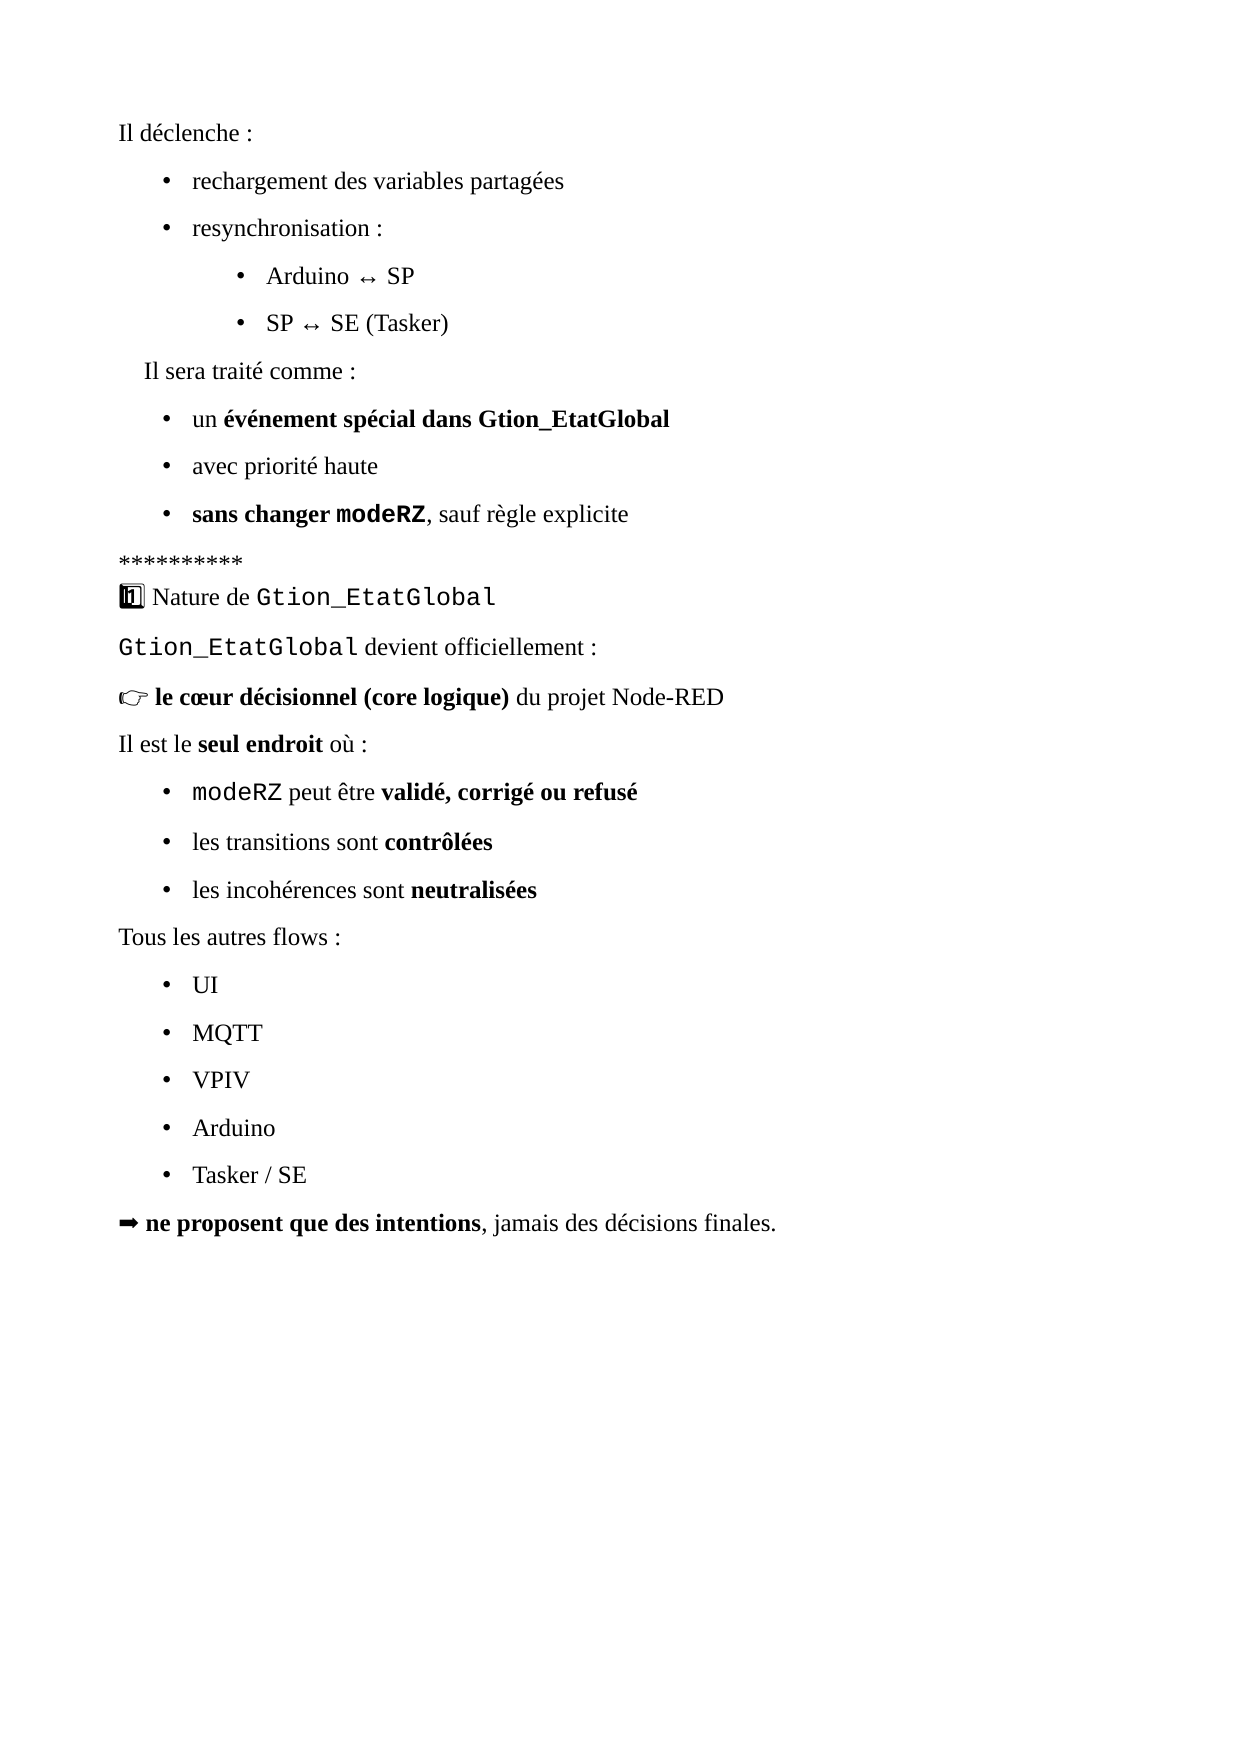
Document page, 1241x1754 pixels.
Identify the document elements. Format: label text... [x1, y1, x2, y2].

list un événement spécial dans Gtion_EtatGlobal [162, 404, 1122, 432]
list Tasker / SE [162, 1160, 1122, 1189]
text 👉 le cœur décisionnel (core logique) du projet Node-RED [118, 682, 1122, 711]
list Arduino [162, 1113, 1122, 1142]
list VPIV [162, 1065, 1122, 1094]
list Arduino ↔ SP [236, 261, 1122, 290]
text Il déclenche : [118, 118, 1122, 147]
text ➡️ ne proposent que des intentions, jamais des décisions finales. [118, 1208, 1122, 1237]
list rechargement des variables partagées [162, 166, 1122, 194]
list avec priorité haute [162, 451, 1122, 480]
text 💡 Il sera traité comme : [118, 356, 1122, 385]
list SP ↔ SE (Tasker) [236, 308, 1122, 337]
list MQTT [162, 1018, 1122, 1046]
text Gtion_EtatGlobal devient officiellement : [118, 632, 1122, 663]
list resynchronisation : [162, 213, 1122, 242]
list les incohérences sont neutralisées [162, 875, 1122, 903]
list les transitions sont contrôlées [162, 827, 1122, 856]
text ********** 1️⃣ Nature de Gtion_EtatGlobal [118, 549, 1122, 613]
text Tous les autres flows : [118, 922, 1122, 951]
list UI [162, 970, 1122, 999]
text Il est le seul endroit où : [118, 729, 1122, 758]
list modeRZ peut être validé, corrigé ou refusé [162, 777, 1122, 808]
list sans changer modeRZ, sauf règle explicite [162, 499, 1122, 530]
